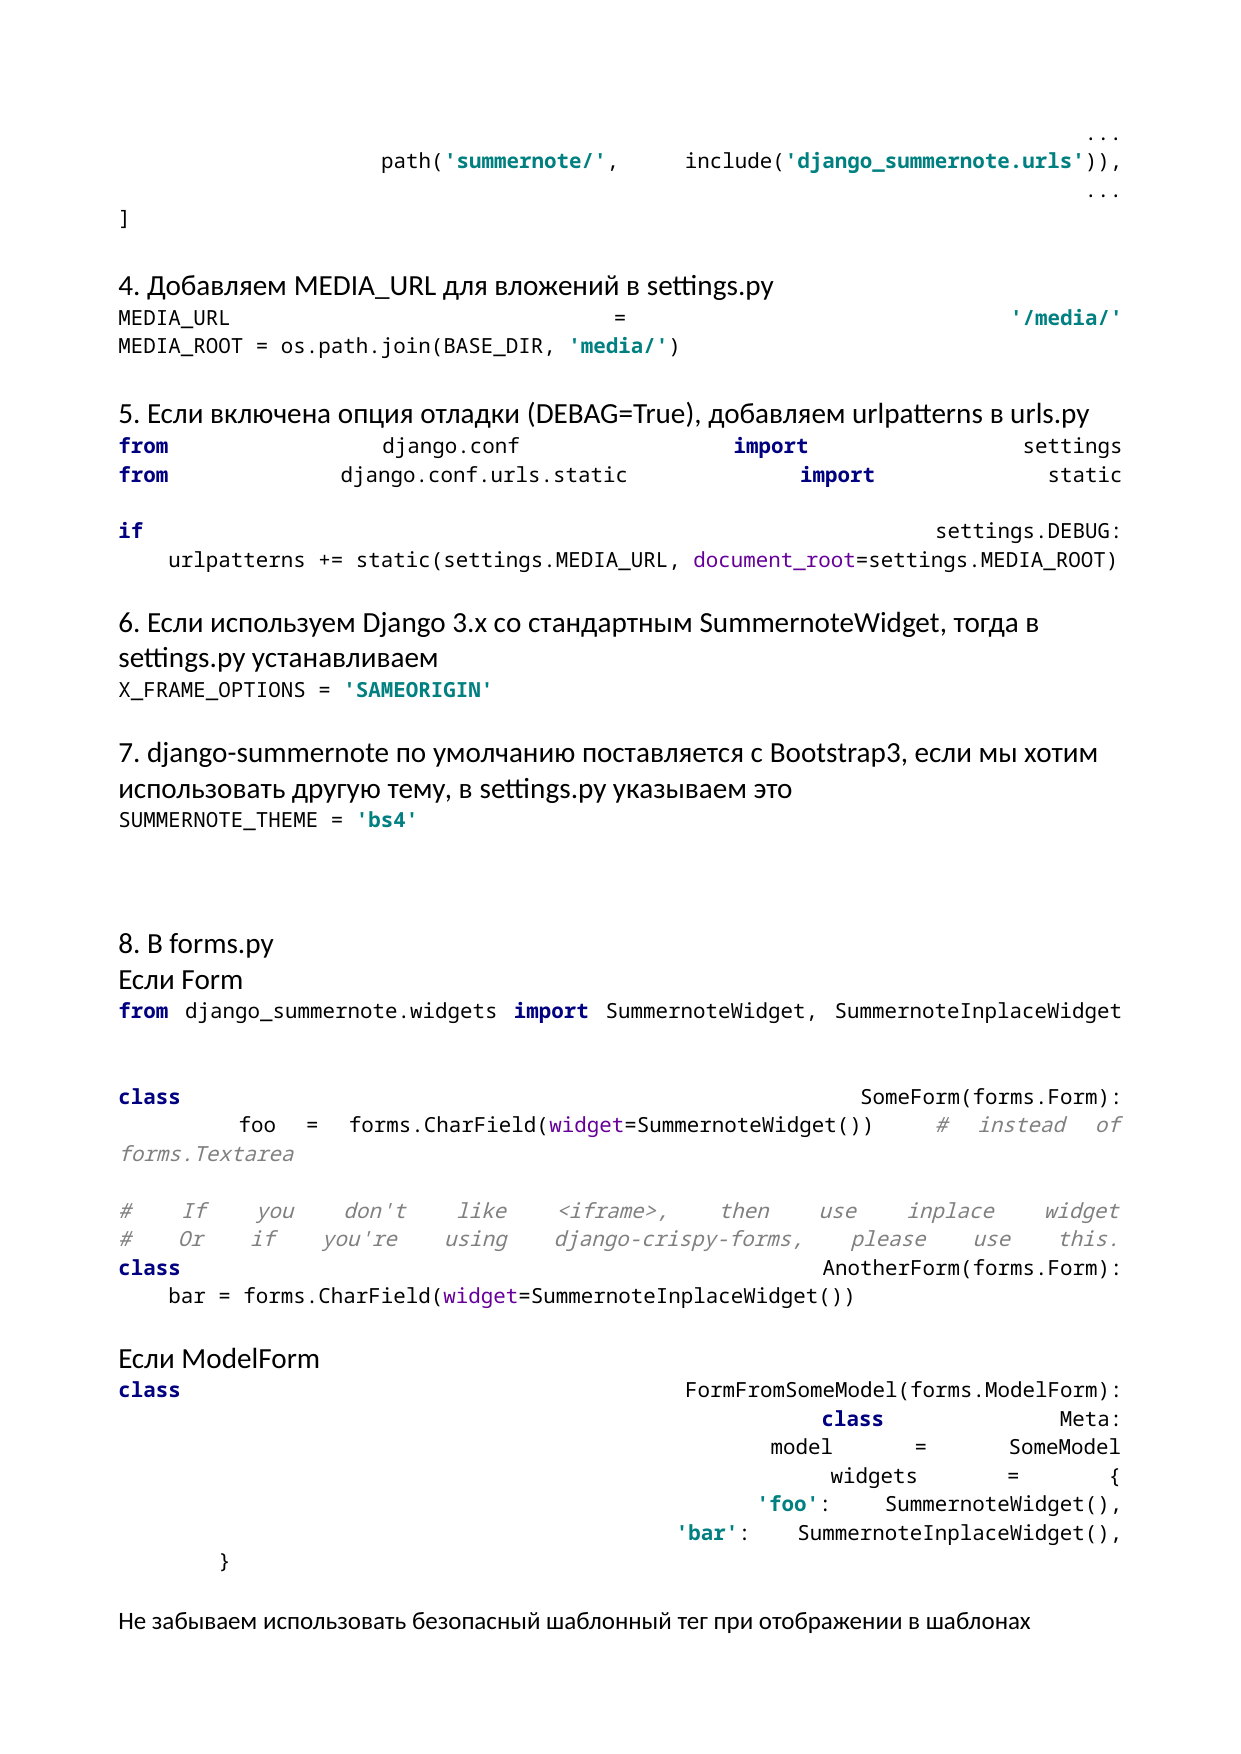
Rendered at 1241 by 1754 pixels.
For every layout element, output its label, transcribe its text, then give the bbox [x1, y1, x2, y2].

text 4. Добавляем MEDIA_URL для вложений в settings.py [118, 267, 1122, 303]
text ... path('summernote/', include('django_summernote.urls')), ... ] [118, 118, 1122, 232]
text X_FRAME_OPTIONS = 'SAMEORIGIN' [118, 675, 1122, 704]
text 7. django-summernote по умолчанию поставляется с Bootstrap3, если мы хотим использовать другую тему, в settings.py указываем это [118, 734, 1122, 805]
text SUMMERNOTE_THEME = 'bs4' [118, 805, 1122, 834]
text from django_summernote.widgets import SummernoteWidget, SummernoteInplaceWidget class SomeForm(forms.Form): foo = forms.CharField(widget=SummernoteWidget()) # instead of forms.Textarea # If you don't like <iframe>, then use inplace widget # Or if you're using django-crispy-forms, please use this. class AnotherForm(forms.Form): bar = forms.CharField(widget=SummernoteInplaceWidget()) [118, 997, 1122, 1309]
text MEDIA_URL = '/media/' MEDIA_ROOT = os.path.join(BASE_DIR, 'media/') [118, 303, 1122, 360]
text Если ModelForm [118, 1340, 1122, 1376]
text 8. В forms.py [118, 925, 1122, 961]
text 6. Если используем Django 3.x со стандартным SummernoteWidget, тогда в settings.py устанавливаем [118, 604, 1122, 675]
text 5. Если включена опция отладки (DEBAG=True), добавляем urlpatterns в urls.py [118, 396, 1122, 431]
text Не забываем использовать безопасный шаблонный тег при отображении в шаблонах [118, 1605, 1122, 1636]
text class FormFromSomeModel(forms.ModelForm): class Meta: model = SomeModel widgets = { 'foo': SummernoteWidget(), 'bar': SummernoteInplaceWidget(), } [118, 1376, 1122, 1575]
text Если Form [118, 961, 1122, 997]
text from django.conf import settings from django.conf.urls.static import static if settings.DEBUG: urlpatterns += static(settings.MEDIA_URL, document_root=settings.MEDIA_ROOT) [118, 431, 1122, 573]
